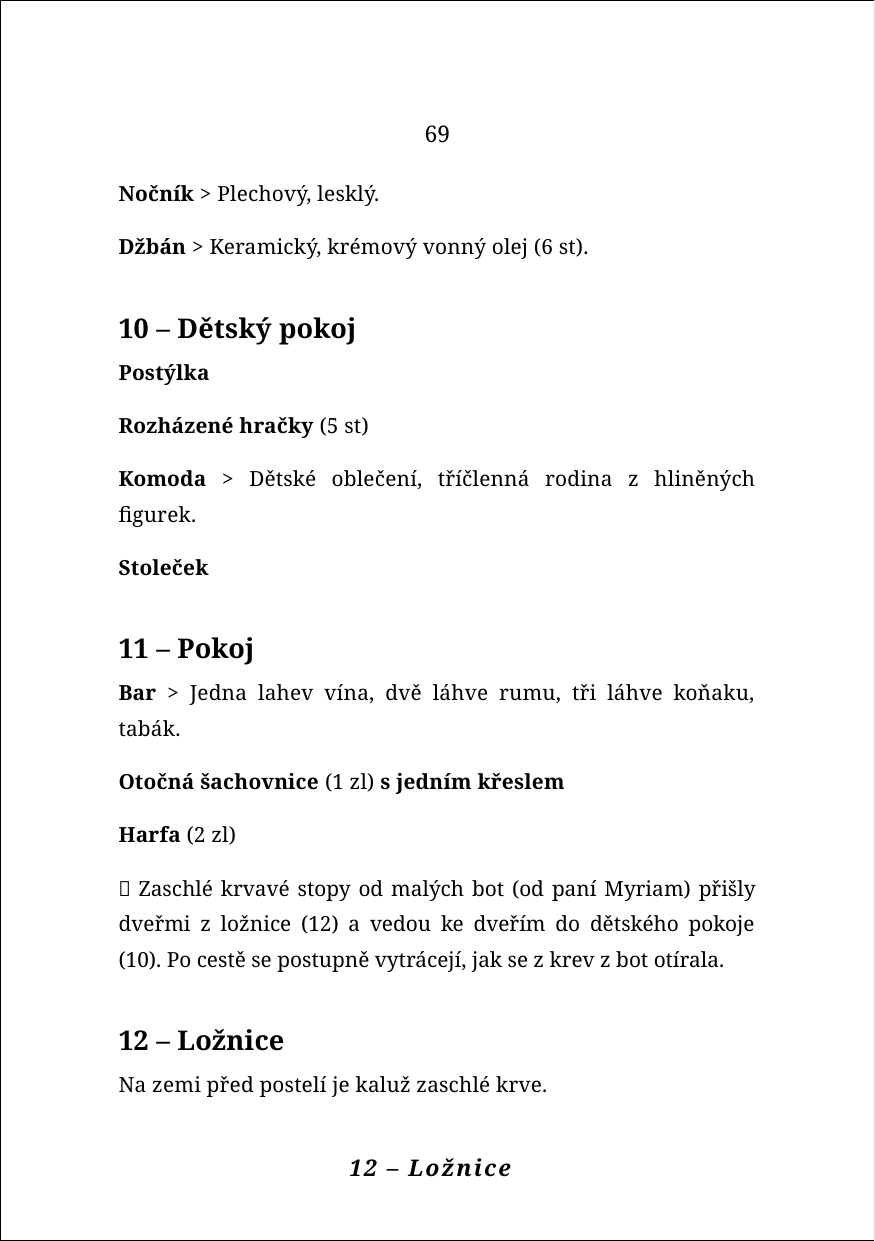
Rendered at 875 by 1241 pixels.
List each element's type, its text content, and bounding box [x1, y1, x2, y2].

text 👣 Zaschlé krvavé stopy od malých bot (od paní Myriam) přišly dveřmi z ložnice (12) a vedou ke dveřím do dětského pokoje (10). Po cestě se postupně vytrácejí, jak se z krev z bot otírala. [118, 874, 756, 973]
text Džbán > Keramický, krémový vonný olej (6 st). [118, 232, 756, 261]
text Otočná šachovnice (1 zl) s jedním křeslem [118, 767, 756, 796]
subtitle 10 – Dětský pokoj [118, 309, 756, 346]
text Postýlka [118, 358, 756, 386]
subtitle 12 – Ložnice [118, 1022, 756, 1058]
text Nočník > Plechový, lesklý. [118, 179, 756, 207]
text Na zemi před postelí je kaluž zaschlé krve. [118, 1070, 756, 1099]
text Komoda > Dětské oblečení, tříčlenná rodina z hliněných figurek. [118, 464, 756, 528]
text Rozházené hračky (5 st) [118, 411, 756, 439]
subtitle 11 – Pokoj [118, 630, 756, 667]
text Harfa (2 zl) [118, 820, 756, 849]
text Stoleček [118, 553, 756, 581]
text Bar > Jedna lahev vína, dvě láhve rumu, tři láhve koňaku, tabák. [118, 678, 756, 742]
